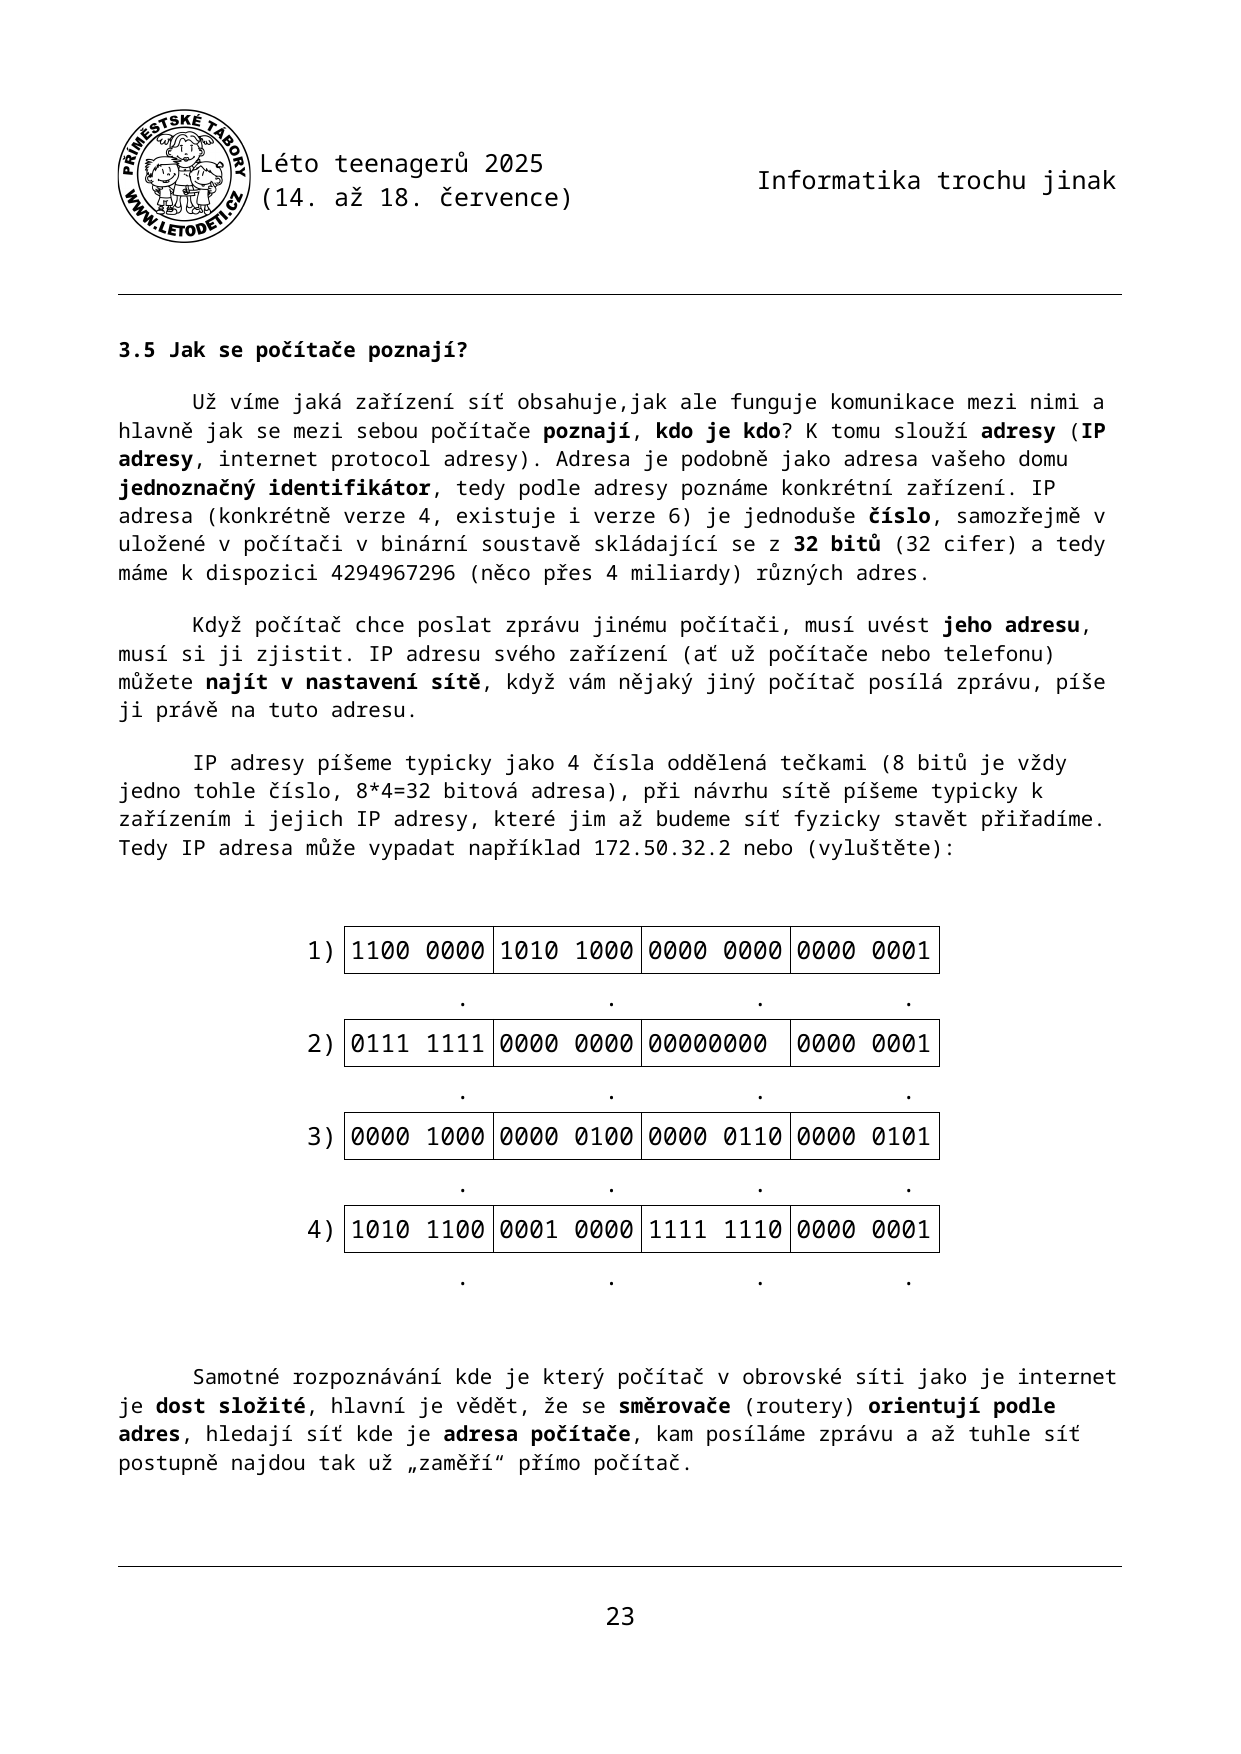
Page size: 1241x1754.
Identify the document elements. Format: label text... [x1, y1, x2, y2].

table_cell . [493, 1253, 642, 1298]
table_cell 4) [301, 1205, 344, 1252]
table_cell 0001 0000 [494, 1206, 641, 1252]
table_cell [301, 1159, 344, 1205]
table_cell . [791, 974, 939, 1019]
table_cell . [791, 1253, 939, 1298]
table_cell 0000 0101 [791, 1113, 939, 1159]
picture [117, 107, 251, 243]
table_cell 1010 1100 [345, 1206, 493, 1252]
text Samotné rozpoznávání kde je který počítač v obrovské síti jako je internet je dost složité, hlavní je vědět, že se směrovače (routery) orientují podle adres, hledají síť kde je adresa počítače, kam posíláme zprávu a až tuhle síť postupně najdou tak už „zaměří“ přímo počítač. [118, 1362, 1122, 1476]
table_cell . [642, 1253, 791, 1298]
table_header 1100 0000 [345, 927, 493, 972]
table_cell . [345, 1253, 493, 1298]
text IP adresy píšeme typicky jako 4 čísla oddělená tečkami (8 bitů je vždy jedno tohle číslo, 8*4=32 bitová adresa), při návrhu sítě píšeme typicky k zařízením i jejich IP adresy, které jim až budeme síť fyzicky stavět přiřadíme. Tedy IP adresa může vypadat například 172.50.32.2 nebo (vyluštěte): [118, 748, 1122, 861]
text 3.5 Jak se počítače poznají? [118, 335, 1122, 364]
table_cell 0000 0110 [642, 1113, 790, 1159]
table_header 0000 0001 [791, 927, 939, 972]
table_cell . [493, 974, 642, 1019]
table_cell . [493, 1160, 642, 1205]
table_header 1010 1000 [494, 927, 641, 972]
table_cell 3) [301, 1112, 344, 1159]
table_cell 00000000 [642, 1020, 790, 1066]
table_cell 0000 0000 [494, 1020, 641, 1066]
table_cell . [493, 1067, 642, 1112]
table_cell 0111 1111 [345, 1020, 493, 1066]
table_cell . [642, 1067, 791, 1112]
text Když počítač chce poslat zprávu jinému počítači, musí uvést jeho adresu, musí si ji zjistit. IP adresu svého zařízení (ať už počítače nebo telefonu) můžete najít v nastavení sítě, když vám nějaký jiný počítač posílá zprávu, píše ji právě na tuto adresu. [118, 610, 1122, 724]
table_cell . [791, 1160, 939, 1205]
table_cell [301, 1252, 344, 1298]
table_cell [301, 1066, 344, 1112]
table_cell . [791, 1067, 939, 1112]
table_cell . [345, 1160, 493, 1205]
table_cell . [345, 1067, 493, 1112]
table_cell 2) [301, 1019, 344, 1066]
table_cell . [345, 974, 493, 1019]
table_cell 0000 0100 [494, 1113, 641, 1159]
table_cell 0000 0001 [791, 1206, 939, 1252]
table_cell 0000 0001 [791, 1020, 939, 1066]
table_header 0000 0000 [642, 927, 790, 972]
table_header 1) [301, 926, 344, 972]
table_cell 0000 1000 [345, 1113, 493, 1159]
table_cell . [642, 974, 791, 1019]
table_cell 1111 1110 [642, 1206, 790, 1252]
text Už víme jaká zařízení síť obsahuje,jak ale funguje komunikace mezi nimi a hlavně jak se mezi sebou počítače poznají, kdo je kdo? K tomu slouží adresy (IP adresy, internet protocol adresy). Adresa je podobně jako adresa vašeho domu jednoznačný identifikátor, tedy podle adresy poznáme konkrétní zařízení. IP adresa (konkrétně verze 4, existuje i verze 6) je jednoduše číslo, samozřejmě v uložené v počítači v binární soustavě skládající se z 32 bitů (32 cifer) a tedy máme k dispozici 4294967296 (něco přes 4 miliardy) různých adres. [118, 387, 1122, 586]
table_cell . [642, 1160, 791, 1205]
table_cell [301, 973, 344, 1019]
